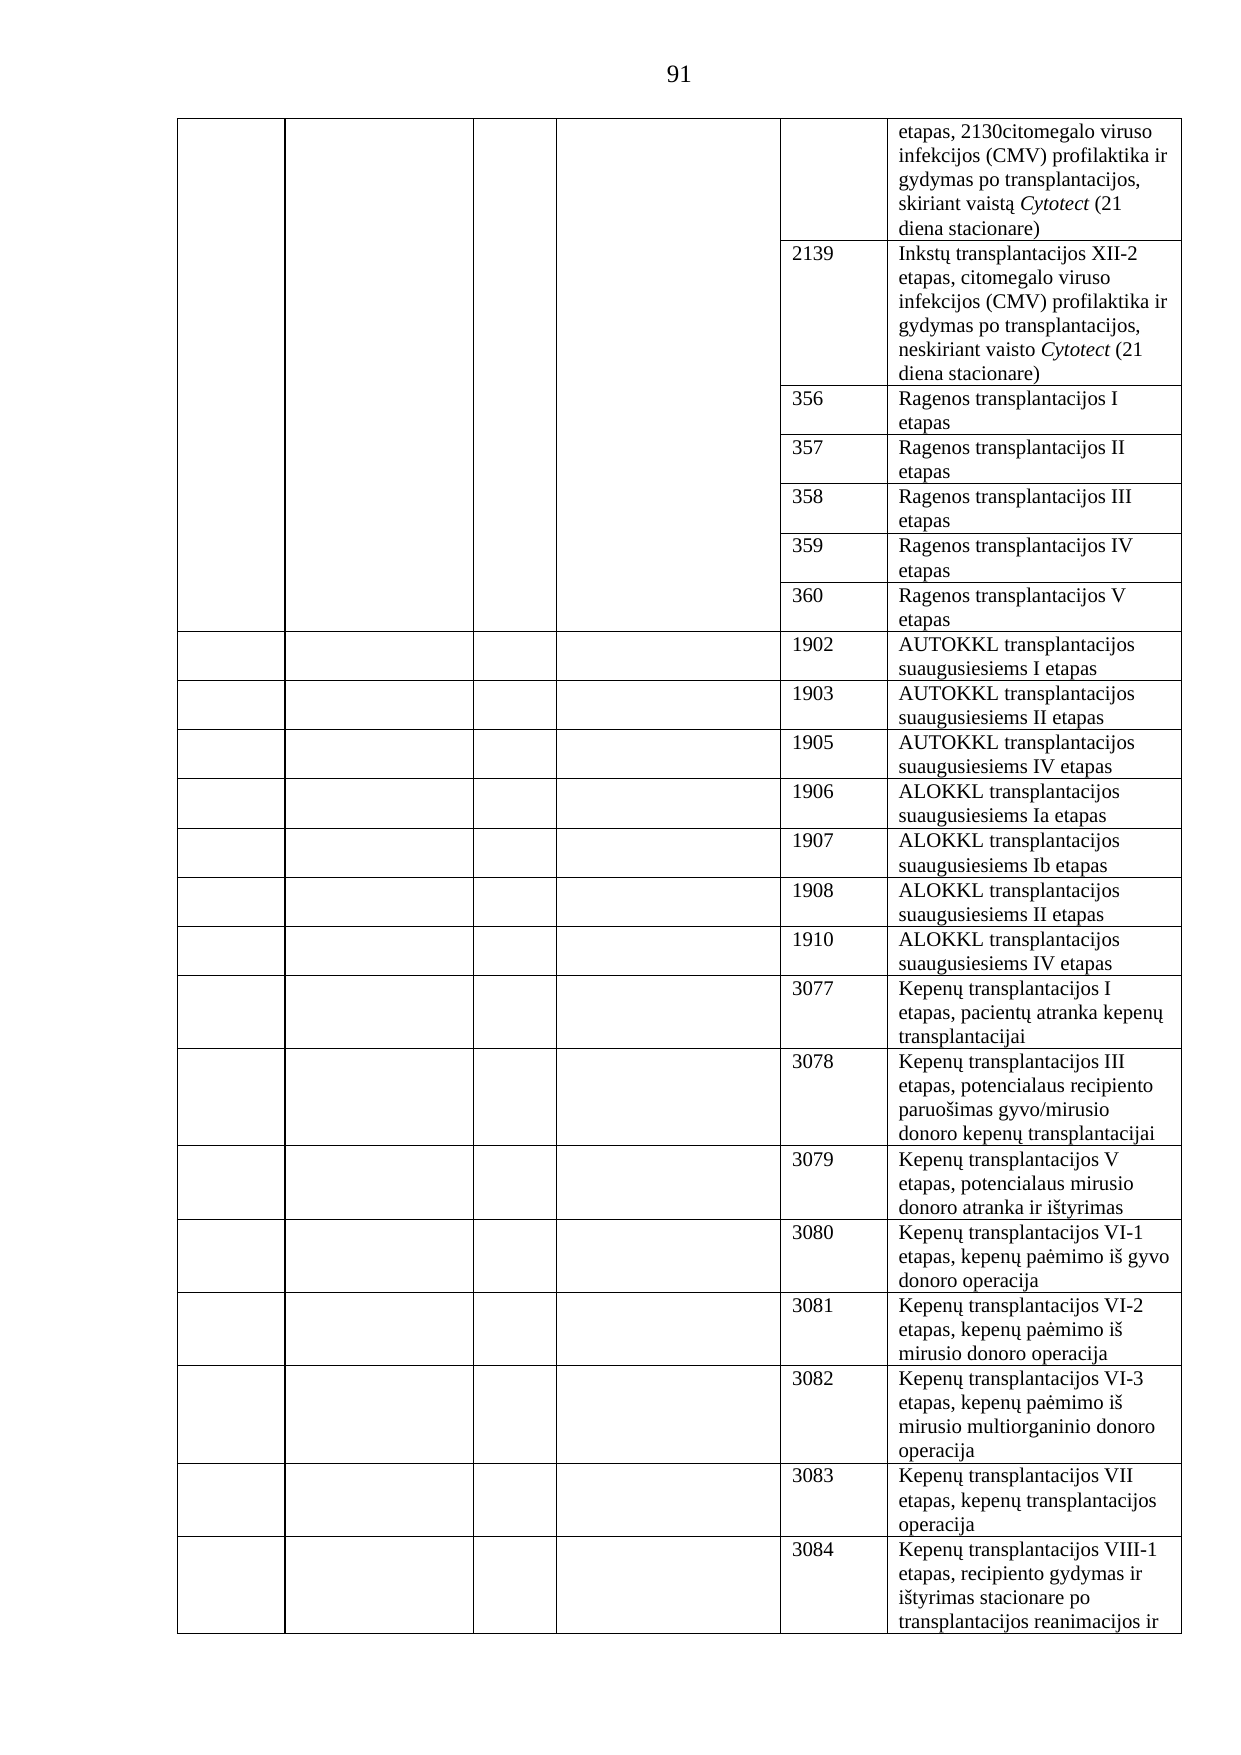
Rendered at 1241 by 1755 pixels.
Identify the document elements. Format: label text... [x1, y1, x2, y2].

table_cell ALOKKL transplantacijos suaugusiesiems IV etapas [888, 927, 1181, 975]
table_cell [474, 779, 556, 827]
table_cell [178, 681, 284, 729]
table_cell [286, 779, 473, 827]
table_cell [178, 779, 284, 827]
table_cell [557, 829, 780, 877]
table_cell Ragenos transplantacijos I etapas [888, 386, 1181, 434]
table_cell Ragenos transplantacijos II etapas [888, 435, 1181, 483]
table_cell [474, 927, 556, 975]
table_cell 1910 [781, 927, 887, 975]
table_cell [474, 1293, 556, 1365]
table_cell Ragenos transplantacijos III etapas [888, 484, 1181, 532]
table_cell [178, 632, 284, 680]
table_cell AUTOKKL transplantacijos suaugusiesiems II etapas [888, 681, 1181, 729]
table_cell [178, 730, 284, 778]
table_cell [474, 1537, 556, 1633]
table_cell [474, 730, 556, 778]
table_cell [286, 730, 473, 778]
table_cell [286, 1537, 473, 1633]
table_cell Ragenos transplantacijos V etapas [888, 583, 1181, 631]
table_cell 3082 [781, 1366, 887, 1462]
table_cell 360 [781, 583, 887, 631]
table_cell [178, 829, 284, 877]
table_cell [474, 632, 556, 680]
table_cell 3079 [781, 1146, 887, 1219]
table_cell [286, 119, 473, 631]
table_cell [178, 1293, 284, 1365]
table_cell [286, 1146, 473, 1219]
table_cell [557, 1537, 780, 1633]
table_cell [286, 1464, 473, 1536]
table_cell Kepenų transplantacijos VI-1 etapas, kepenų paėmimo iš gyvo donoro operacija [888, 1220, 1181, 1292]
table_cell [474, 1049, 556, 1145]
table_cell Ragenos transplantacijos IV etapas [888, 534, 1181, 582]
table_cell [286, 878, 473, 926]
table_cell [178, 1146, 284, 1219]
table_cell 3084 [781, 1537, 887, 1633]
table_cell etapas, 2130citomegalo viruso infekcijos (CMV) profilaktika ir gydymas po transplantacijos, skiriant vaistą Cytotect (21 diena stacionare) [888, 119, 1181, 239]
table_cell 357 [781, 435, 887, 483]
table_cell [178, 1220, 284, 1292]
table_cell [286, 1366, 473, 1462]
table_cell [286, 976, 473, 1048]
table_cell [557, 779, 780, 827]
table_cell 359 [781, 534, 887, 582]
table_cell [474, 1146, 556, 1219]
table_cell [286, 1220, 473, 1292]
table_cell Kepenų transplantacijos VII etapas, kepenų transplantacijos operacija [888, 1464, 1181, 1536]
table_cell [286, 927, 473, 975]
table_cell [474, 681, 556, 729]
table_cell 3077 [781, 976, 887, 1048]
table_cell [178, 1537, 284, 1633]
table_cell 358 [781, 484, 887, 532]
table_cell [178, 1366, 284, 1462]
table_cell Kepenų transplantacijos VI-3 etapas, kepenų paėmimo iš mirusio multiorganinio donoro operacija [888, 1366, 1181, 1462]
table_cell [286, 829, 473, 877]
table_cell 3078 [781, 1049, 887, 1145]
table_cell [557, 632, 780, 680]
table_cell Kepenų transplantacijos VIII-1 etapas, recipiento gydymas ir ištyrimas stacionare po transplantacijos reanimacijos ir [888, 1537, 1181, 1633]
table_cell 1902 [781, 632, 887, 680]
table_cell [557, 119, 780, 631]
table_cell 2139 [781, 241, 887, 385]
table_cell [781, 119, 887, 239]
table_cell Kepenų transplantacijos I etapas, pacientų atranka kepenų transplantacijai [888, 976, 1181, 1048]
table_cell 1906 [781, 779, 887, 827]
table_cell [557, 681, 780, 729]
table_cell Kepenų transplantacijos III etapas, potencialaus recipiento paruošimas gyvo/mirusio donoro kepenų transplantacijai [888, 1049, 1181, 1145]
table_cell [474, 976, 556, 1048]
table_cell [474, 1220, 556, 1292]
table_cell [557, 1049, 780, 1145]
table_cell 1905 [781, 730, 887, 778]
table_cell 3083 [781, 1464, 887, 1536]
table_cell [178, 976, 284, 1048]
table_cell 3080 [781, 1220, 887, 1292]
table_cell [557, 1293, 780, 1365]
table_cell [557, 730, 780, 778]
table_cell [474, 1464, 556, 1536]
table_cell [557, 976, 780, 1048]
table_cell [557, 1146, 780, 1219]
table_cell [286, 1293, 473, 1365]
table_cell ALOKKL transplantacijos suaugusiesiems II etapas [888, 878, 1181, 926]
table_cell Kepenų transplantacijos V etapas, potencialaus mirusio donoro atranka ir ištyrimas [888, 1146, 1181, 1219]
table_cell [557, 878, 780, 926]
table_cell [474, 829, 556, 877]
table_cell [286, 1049, 473, 1145]
table_cell [286, 681, 473, 729]
table_cell 1903 [781, 681, 887, 729]
table_cell [178, 1049, 284, 1145]
table_cell Inkstų transplantacijos XII-2 etapas, citomegalo viruso infekcijos (CMV) profilaktika ir gydymas po transplantacijos, neskiriant vaisto Cytotect (21 diena stacionare) [888, 241, 1181, 385]
table_cell [474, 878, 556, 926]
table_cell [178, 1464, 284, 1536]
table_cell Kepenų transplantacijos VI-2 etapas, kepenų paėmimo iš mirusio donoro operacija [888, 1293, 1181, 1365]
table_cell 3081 [781, 1293, 887, 1365]
table_cell [178, 927, 284, 975]
table_cell 1908 [781, 878, 887, 926]
table_cell AUTOKKL transplantacijos suaugusiesiems IV etapas [888, 730, 1181, 778]
table_cell [557, 927, 780, 975]
table_cell [286, 632, 473, 680]
table_cell [178, 119, 284, 631]
table_cell 1907 [781, 829, 887, 877]
table_cell ALOKKL transplantacijos suaugusiesiems Ia etapas [888, 779, 1181, 827]
table_cell [557, 1464, 780, 1536]
table_cell AUTOKKL transplantacijos suaugusiesiems I etapas [888, 632, 1181, 680]
table_cell [474, 1366, 556, 1462]
table_cell [557, 1366, 780, 1462]
table_cell [178, 878, 284, 926]
table_cell 356 [781, 386, 887, 434]
table_cell ALOKKL transplantacijos suaugusiesiems Ib etapas [888, 829, 1181, 877]
table_cell [557, 1220, 780, 1292]
table_cell [474, 119, 556, 631]
